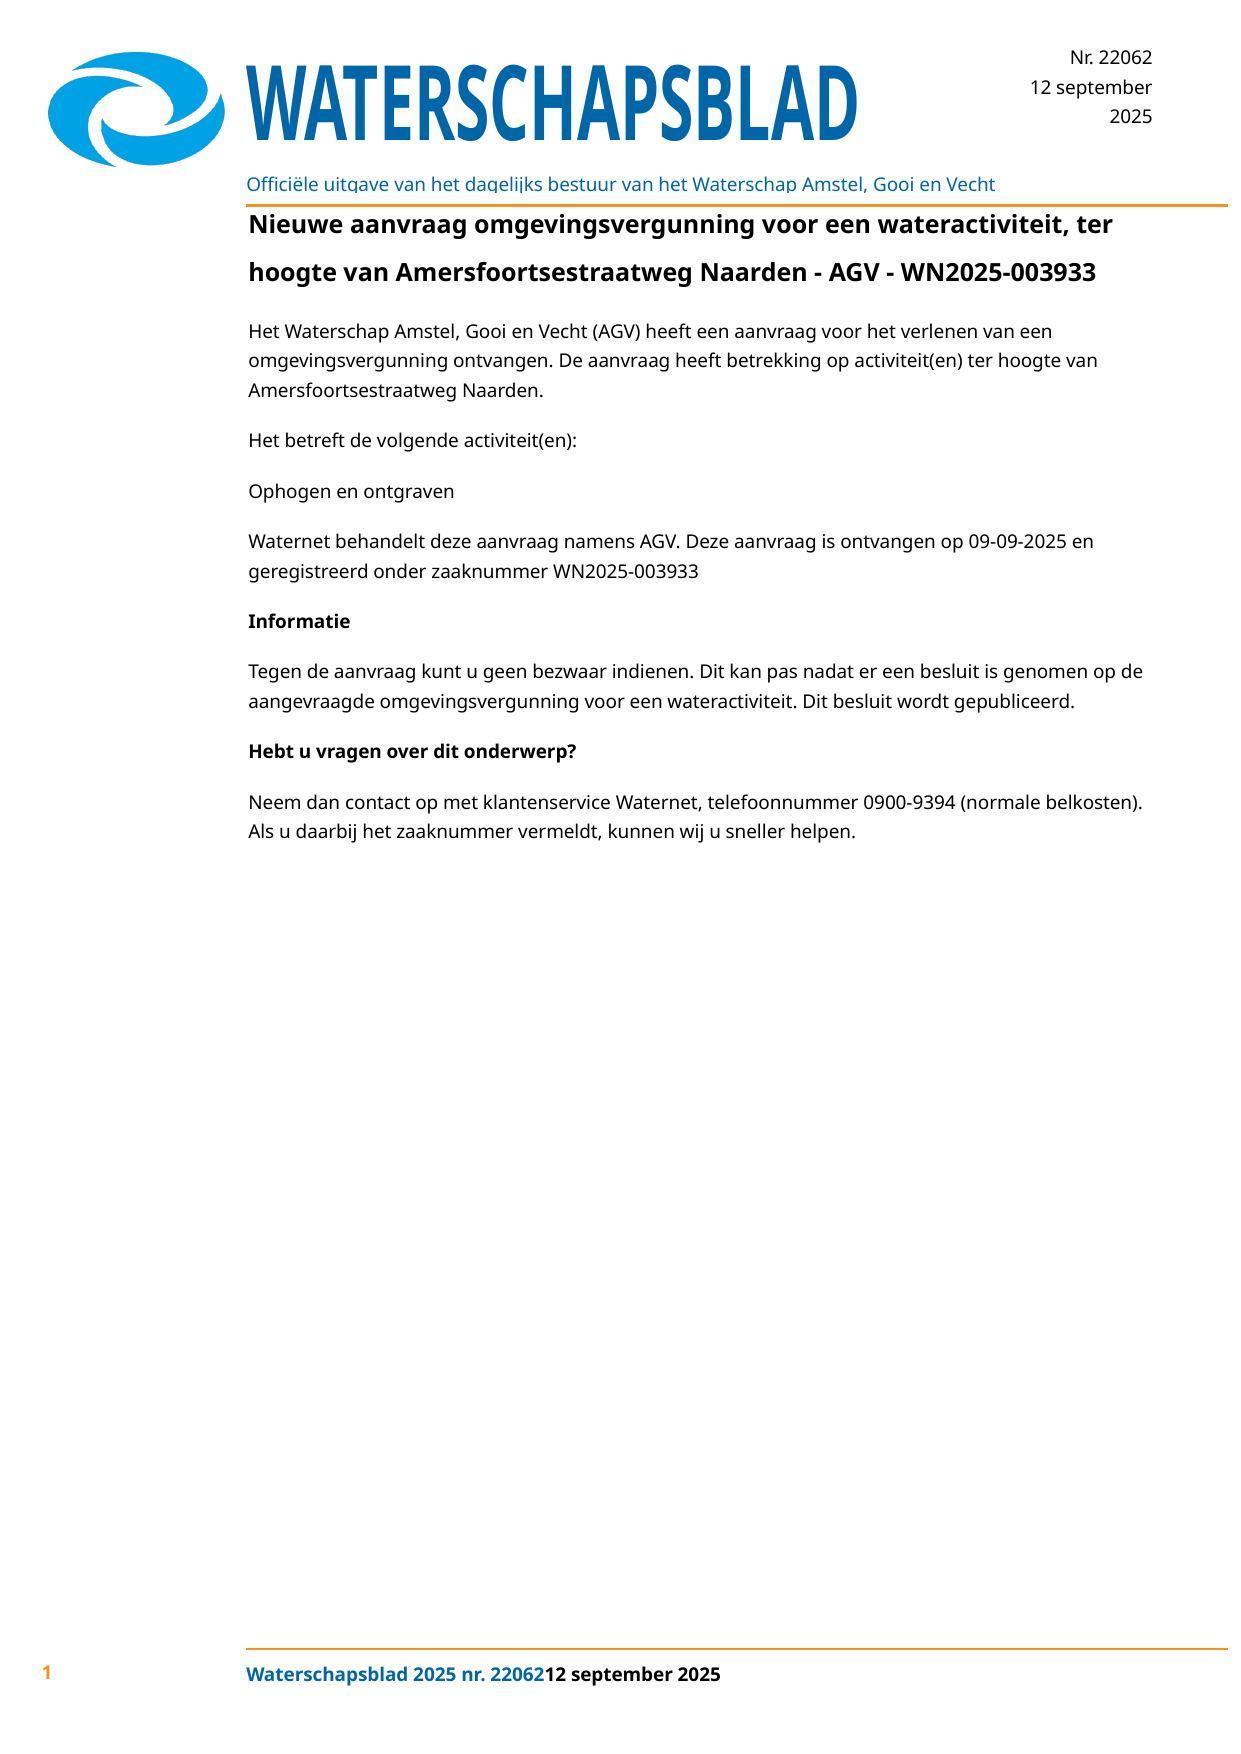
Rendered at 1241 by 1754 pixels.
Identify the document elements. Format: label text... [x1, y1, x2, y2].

picture [41, 47, 231, 172]
text Tegen de aanvraag kunt u geen bezwaar indienen. Dit kan pas nadat er een besluit is genomen op de aangevraagde omgevingsvergunning voor een wateractiviteit. Dit besluit wordt gepubliceerd. [248, 659, 1152, 714]
text Het Waterschap Amstel, Gooi en Vecht (AGV) heeft een aanvraag voor het verlenen van een omgevingsvergunning ontvangen. De aanvraag heeft betrekking op activiteit(en) ter hoogte van Amersfoortsestraatweg Naarden. [248, 318, 1152, 403]
text Informatie [248, 608, 1152, 634]
text Neem dan contact op met klantenservice Waternet, telefoonnummer 0900-9394 (normale belkosten). Als u daarbij het zaaknummer vermeldt, kunnen wij u sneller helpen. [248, 789, 1152, 844]
text Het betreft de volgende activiteit(en): [248, 427, 1152, 453]
text Waternet behandelt deze aanvraag namens AGV. Deze aanvraag is ontvangen op 09-09-2025 en geregistreerd onder zaaknummer WN2025-003933 [248, 528, 1152, 584]
text Ophogen en ontgraven [248, 478, 1152, 504]
text Nieuwe aanvraag omgevingsvergunning voor een wateractiviteit, ter hoogte van Amersfoortsestraatweg Naarden - AGV - WN2025-003933 [248, 207, 1152, 288]
text Hebt u vragen over dit onderwerp? [248, 739, 1152, 764]
